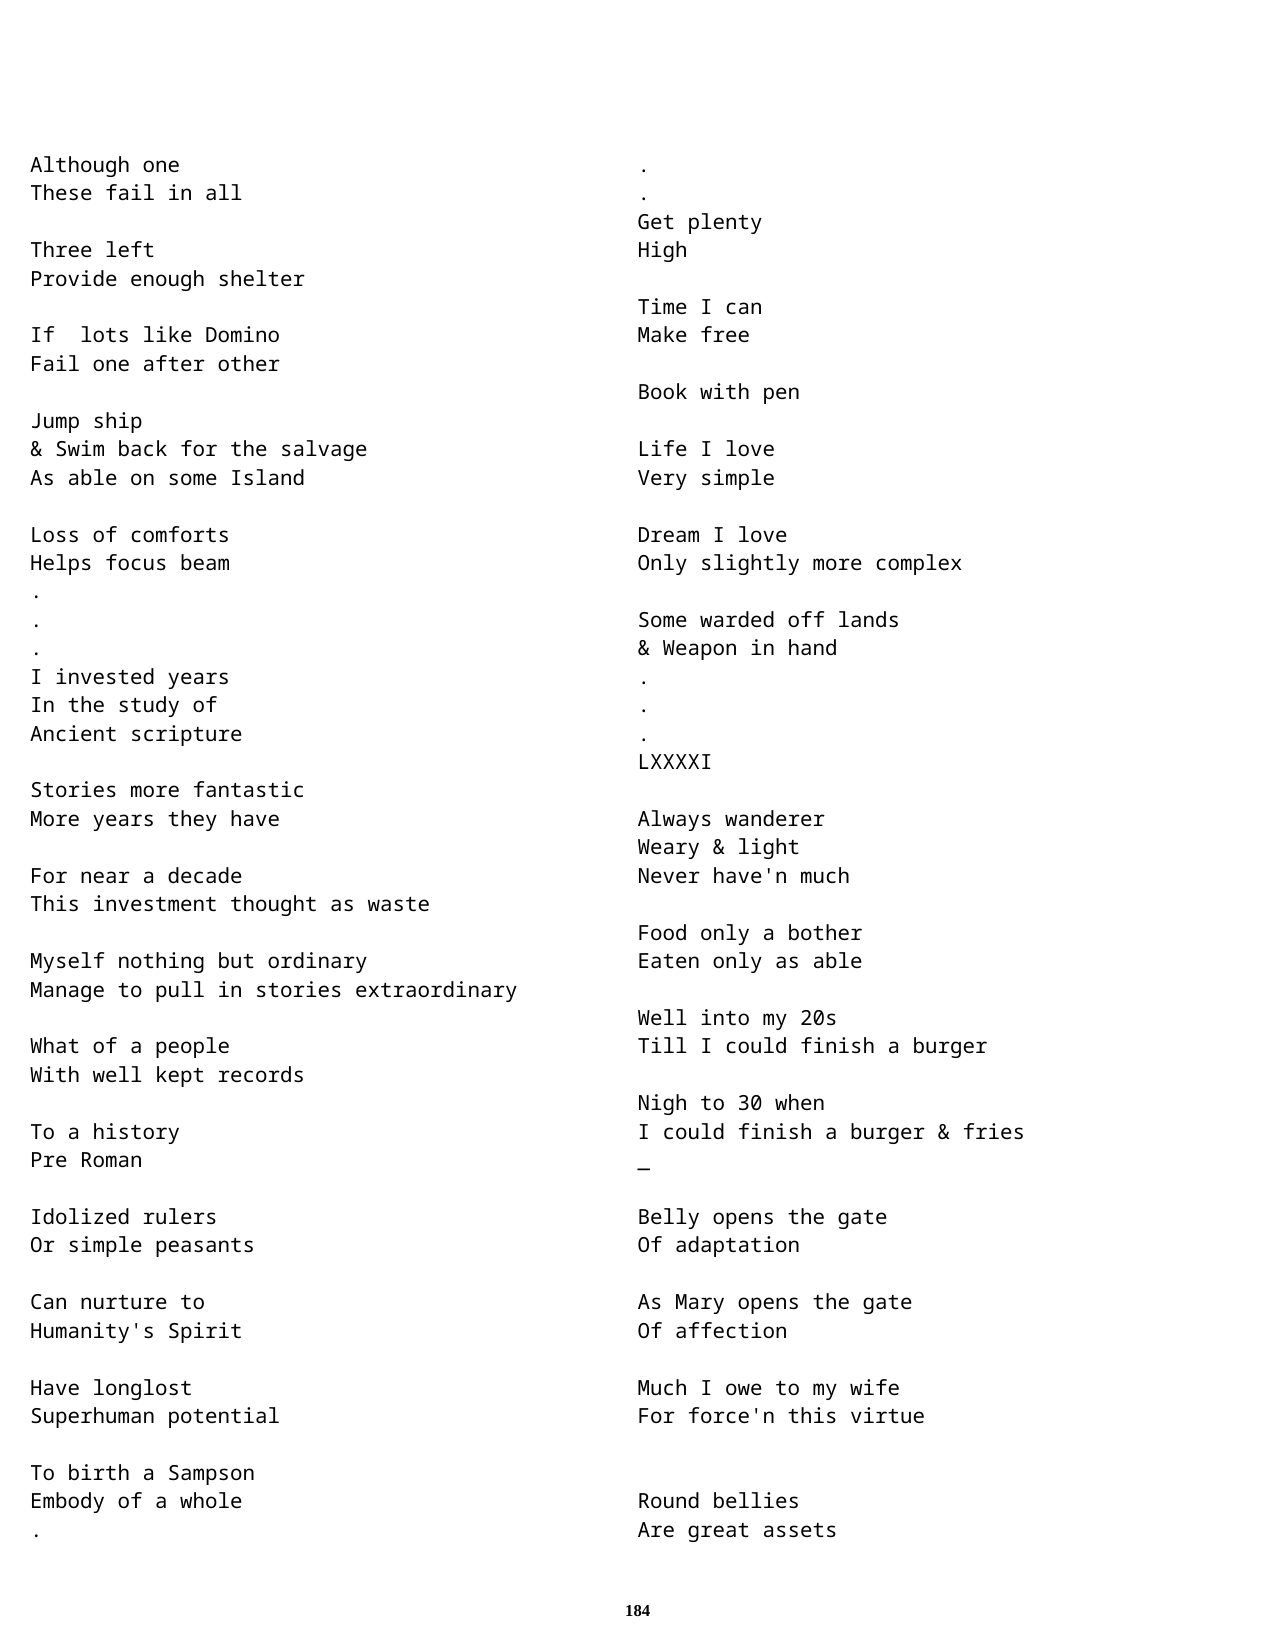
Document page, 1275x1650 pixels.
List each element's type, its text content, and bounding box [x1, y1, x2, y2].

text High [637, 235, 1245, 264]
text Loss of comforts [30, 520, 637, 548]
text Or simple peasants [30, 1231, 637, 1259]
text Myself nothing but ordinary [30, 946, 637, 975]
text Manage to pull in stories extraordinary [30, 975, 637, 1003]
text Of affection [637, 1316, 1245, 1344]
text Helps focus beam [30, 548, 637, 577]
text Embody of a whole [30, 1487, 637, 1515]
text Can nurture to [30, 1287, 637, 1316]
text Jump ship [30, 406, 637, 434]
text What of a people [30, 1032, 637, 1060]
text . [30, 1515, 637, 1543]
text Till I could finish a burger [637, 1032, 1245, 1060]
text Belly opens the gate [637, 1202, 1245, 1231]
text Ancient scripture [30, 719, 637, 747]
text If lots like Domino [30, 321, 637, 349]
text Stories more fantastic [30, 776, 637, 804]
text Although one [30, 150, 637, 178]
text & Weapon in hand [637, 633, 1245, 662]
text With well kept records [30, 1060, 637, 1088]
text . [637, 150, 1245, 178]
text To a history [30, 1117, 637, 1145]
text Dream I love [637, 520, 1245, 548]
text Provide enough shelter [30, 264, 637, 292]
text Pre Roman [30, 1145, 637, 1174]
text Superhuman potential [30, 1401, 637, 1430]
text Are great assets [637, 1515, 1245, 1543]
text LXXXXI [637, 747, 1245, 776]
text . [637, 719, 1245, 747]
text I invested years [30, 662, 637, 690]
text Humanity's Spirit [30, 1316, 637, 1344]
text More years they have [30, 804, 637, 832]
text To birth a Sampson [30, 1458, 637, 1487]
text Three left [30, 235, 637, 264]
text . [30, 605, 637, 633]
text Book with pen [637, 377, 1245, 406]
text Make free [637, 321, 1245, 349]
text Well into my 20s [637, 1003, 1245, 1032]
text . [30, 633, 637, 662]
text Only slightly more complex [637, 548, 1245, 577]
text For near a decade [30, 861, 637, 889]
text I could finish a burger & fries [637, 1117, 1245, 1145]
text Very simple [637, 463, 1245, 491]
text Of adaptation [637, 1231, 1245, 1259]
text As able on some Island [30, 463, 637, 491]
text Weary & light [637, 832, 1245, 861]
text Some warded off lands [637, 605, 1245, 633]
text Life I love [637, 434, 1245, 463]
text Have longlost [30, 1373, 637, 1401]
text Fail one after other [30, 349, 637, 377]
text . [637, 178, 1245, 207]
text Much I owe to my wife [637, 1373, 1245, 1401]
text Idolized rulers [30, 1202, 637, 1231]
text As Mary opens the gate [637, 1287, 1245, 1316]
text Always wanderer [637, 804, 1245, 832]
text Food only a bother [637, 918, 1245, 946]
text Round bellies [637, 1487, 1245, 1515]
text For force'n this virtue [637, 1401, 1245, 1430]
text . [637, 662, 1245, 690]
text Never have'n much [637, 861, 1245, 889]
text These fail in all [30, 178, 637, 207]
text Nigh to 30 when [637, 1088, 1245, 1117]
text Time I can [637, 292, 1245, 321]
text _ [637, 1145, 1245, 1174]
text & Swim back for the salvage [30, 434, 637, 463]
text Get plenty [637, 207, 1245, 235]
text . [637, 690, 1245, 719]
text This investment thought as waste [30, 889, 637, 918]
text . [30, 577, 637, 605]
text Eaten only as able [637, 946, 1245, 975]
text In the study of [30, 690, 637, 719]
